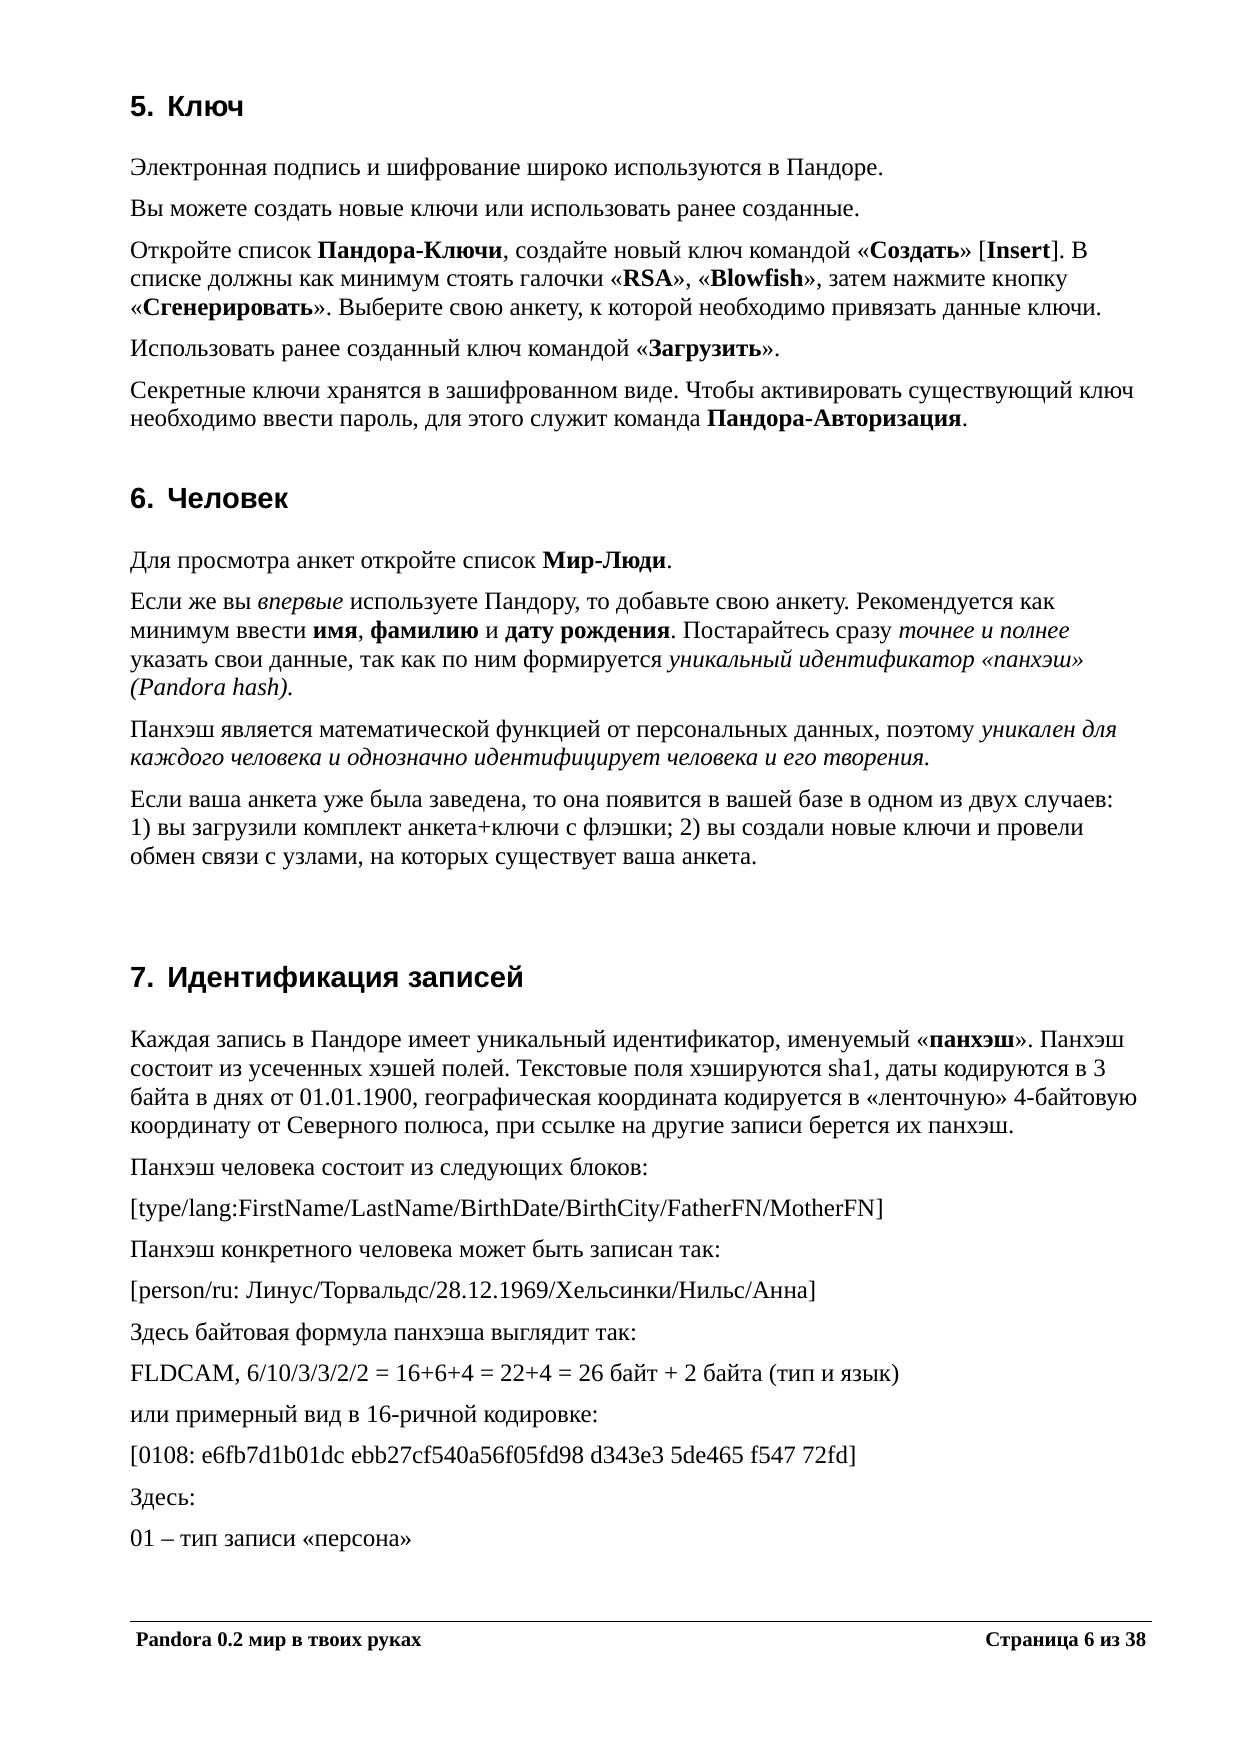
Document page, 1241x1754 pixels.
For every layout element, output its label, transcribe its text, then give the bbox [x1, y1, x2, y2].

text Каждая запись в Пандоре имеет уникальный идентификатор, именуемый «панхэш». Панхэш состоит из усеченных хэшей полей. Текстовые поля хэшируются sha1, даты кодируются в 3 байта в днях от 01.01.1900, географическая координата кодируется в «ленточную» 4-байтовую координату от Северного полюса, при ссылке на другие записи берется их панхэш. [130, 1024, 1152, 1139]
text Если ваша анкета уже была заведена, то она появится в вашей базе в одном из двух случаев: 1) вы загрузили комплект анкета+ключи с флэшки; 2) вы создали новые ключи и провели обмен связи с узлами, на которых существует ваша анкета. [130, 784, 1152, 870]
text Для просмотра анкет откройте список Мир-Люди. [130, 545, 1152, 574]
text 01 – тип записи «персона» [130, 1523, 1152, 1552]
text [person/ru: Линус/Торвальдс/28.12.1969/Хельсинки/Нильс/Анна] [130, 1275, 1152, 1304]
text Электронная подпись и шифрование широко используются в Пандоре. [130, 152, 1152, 181]
text Откройте список Пандора-Ключи, создайте новый ключ командой «Создать» [Insert]. В списке должны как минимум стоять галочки «RSA», «Blowfish», затем нажмите кнопку «Сгенерировать». Выберите свою анкету, к которой необходимо привязать данные ключи. [130, 235, 1152, 321]
text Если же вы впервые используете Пандору, то добавьте свою анкету. Рекомендуется как минимум ввести имя, фамилию и дату рождения. Постарайтесь сразу точнее и полнее указать свои данные, так как по ним формируется уникальный идентификатор «панхэш» (Pandora hash). [130, 586, 1152, 701]
text Панхэш является математической функцией от персональных данных, поэтому уникален для каждого человека и однозначно идентифицирует человека и его творения. [130, 714, 1152, 771]
text [type/lang:FirstName/LastName/BirthDate/BirthCity/FatherFN/MotherFN] [130, 1193, 1152, 1222]
text Использовать ранее созданный ключ командой «Загрузить». [130, 333, 1152, 362]
text Вы можете создать новые ключи или использовать ранее созданные. [130, 193, 1152, 222]
subtitle Ключ [130, 88, 1152, 122]
text Панхэш конкретного человека может быть записан так: [130, 1234, 1152, 1263]
text или примерный вид в 16-ричной кодировке: [130, 1399, 1152, 1428]
text Здесь байтовая формула панхэша выглядит так: [130, 1317, 1152, 1345]
text FLDCAM, 6/10/3/3/2/2 = 16+6+4 = 22+4 = 26 байт + 2 байта (тип и язык) [130, 1358, 1152, 1387]
text Секретные ключи хранятся в зашифрованном виде. Чтобы активировать существующий ключ необходимо ввести пароль, для этого служит команда Пандора-Авторизация. [130, 375, 1152, 432]
subtitle Человек [130, 481, 1152, 515]
text Здесь: [130, 1482, 1152, 1510]
subtitle Идентификация записей [130, 960, 1152, 994]
text [0108: e6fb7d1b01dc ebb27cf540a56f05fd98 d343e3 5de465 f547 72fd] [130, 1440, 1152, 1469]
text Панхэш человека состоит из следующих блоков: [130, 1152, 1152, 1180]
